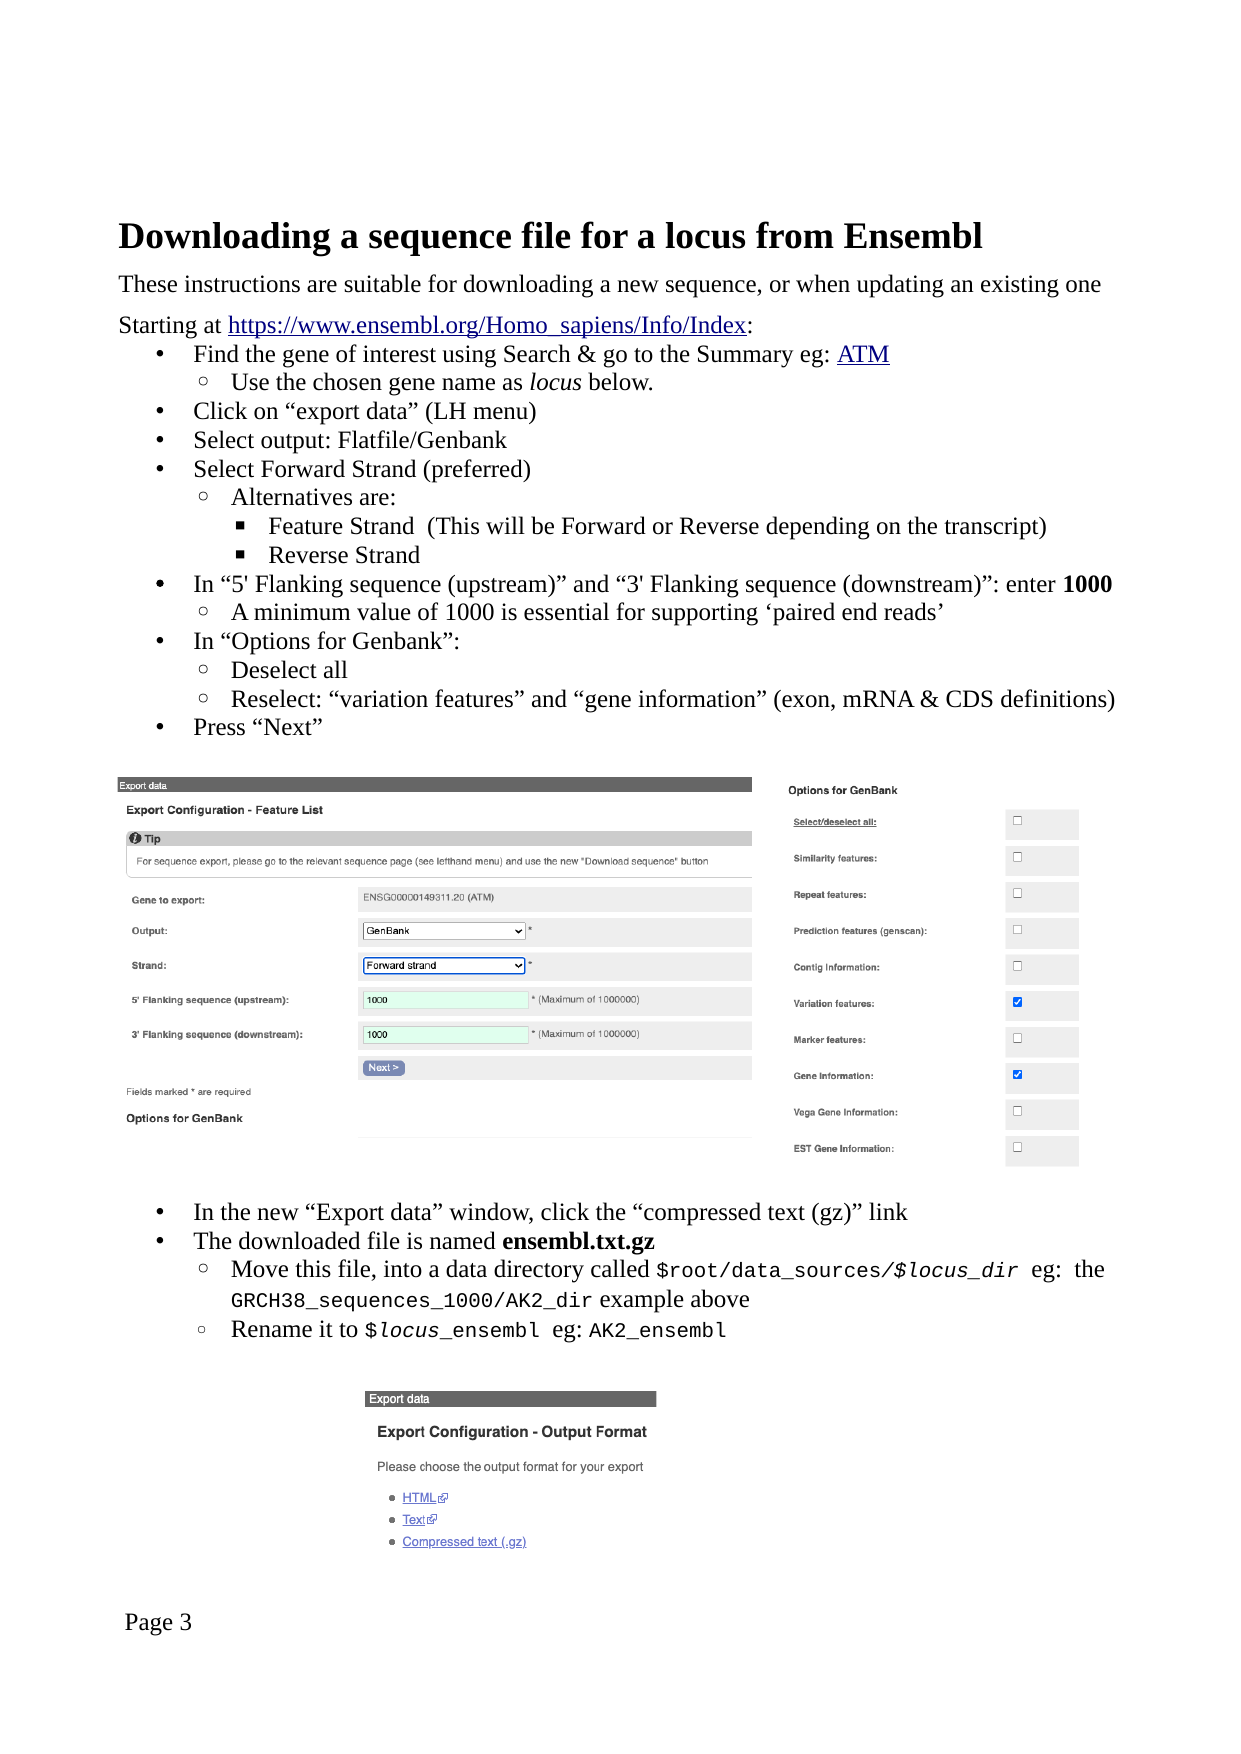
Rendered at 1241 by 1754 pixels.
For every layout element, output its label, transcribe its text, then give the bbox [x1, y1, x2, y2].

list In “Options for Genbank”: [156, 626, 1122, 655]
list Select Forward Strand (preferred) [156, 454, 1122, 482]
list Press “Next” [156, 712, 1122, 741]
list Feature Strand (This will be Forward or Reverse depending on the transcript) [231, 511, 1122, 540]
list The downloaded file is named ensembl.txt.gz [156, 1226, 1122, 1254]
picture [782, 780, 1079, 1174]
list Select output: Flatfile/Genbank [156, 425, 1122, 454]
list Click on “export data” (LH menu) [156, 396, 1122, 425]
subtitle Downloading a sequence file for a locus from Ensembl [118, 213, 1122, 256]
list Deselect all [193, 655, 1122, 684]
list Alternatives are: [193, 482, 1122, 511]
list In “5' Flanking sequence (upstream)” and “3' Flanking sequence (downstream)”: enter 1000 [156, 569, 1122, 597]
picture [365, 1391, 657, 1569]
text These instructions are suitable for downloading a new sequence, or when updating an existing one [118, 269, 1122, 297]
list Reselect: “variation features” and “gene information” (exon, mRNA & CDS definitions) [193, 684, 1122, 712]
list Find the gene of interest using Search & go to the Summary eg: ATM [156, 339, 1122, 367]
list A minimum value of 1000 is essential for supporting ‘paired end reads’ [193, 597, 1122, 626]
list Rename it to $locus_ensembl eg: AK2_ensembl [193, 1314, 1122, 1343]
list In the new “Export data” window, click the “compressed text (gz)” link [156, 1197, 1122, 1226]
text Starting at https://www.ensembl.org/Homo_sapiens/Info/Index: [118, 310, 1122, 339]
list Move this file, into a data directory called $root/data_sources/$locus_dir eg: the GRCH38_sequences_1000/AK2_dir example above [193, 1254, 1122, 1314]
list Use the chosen gene name as locus below. [193, 367, 1122, 396]
list Reverse Strand [231, 540, 1122, 569]
picture [117, 777, 752, 1138]
